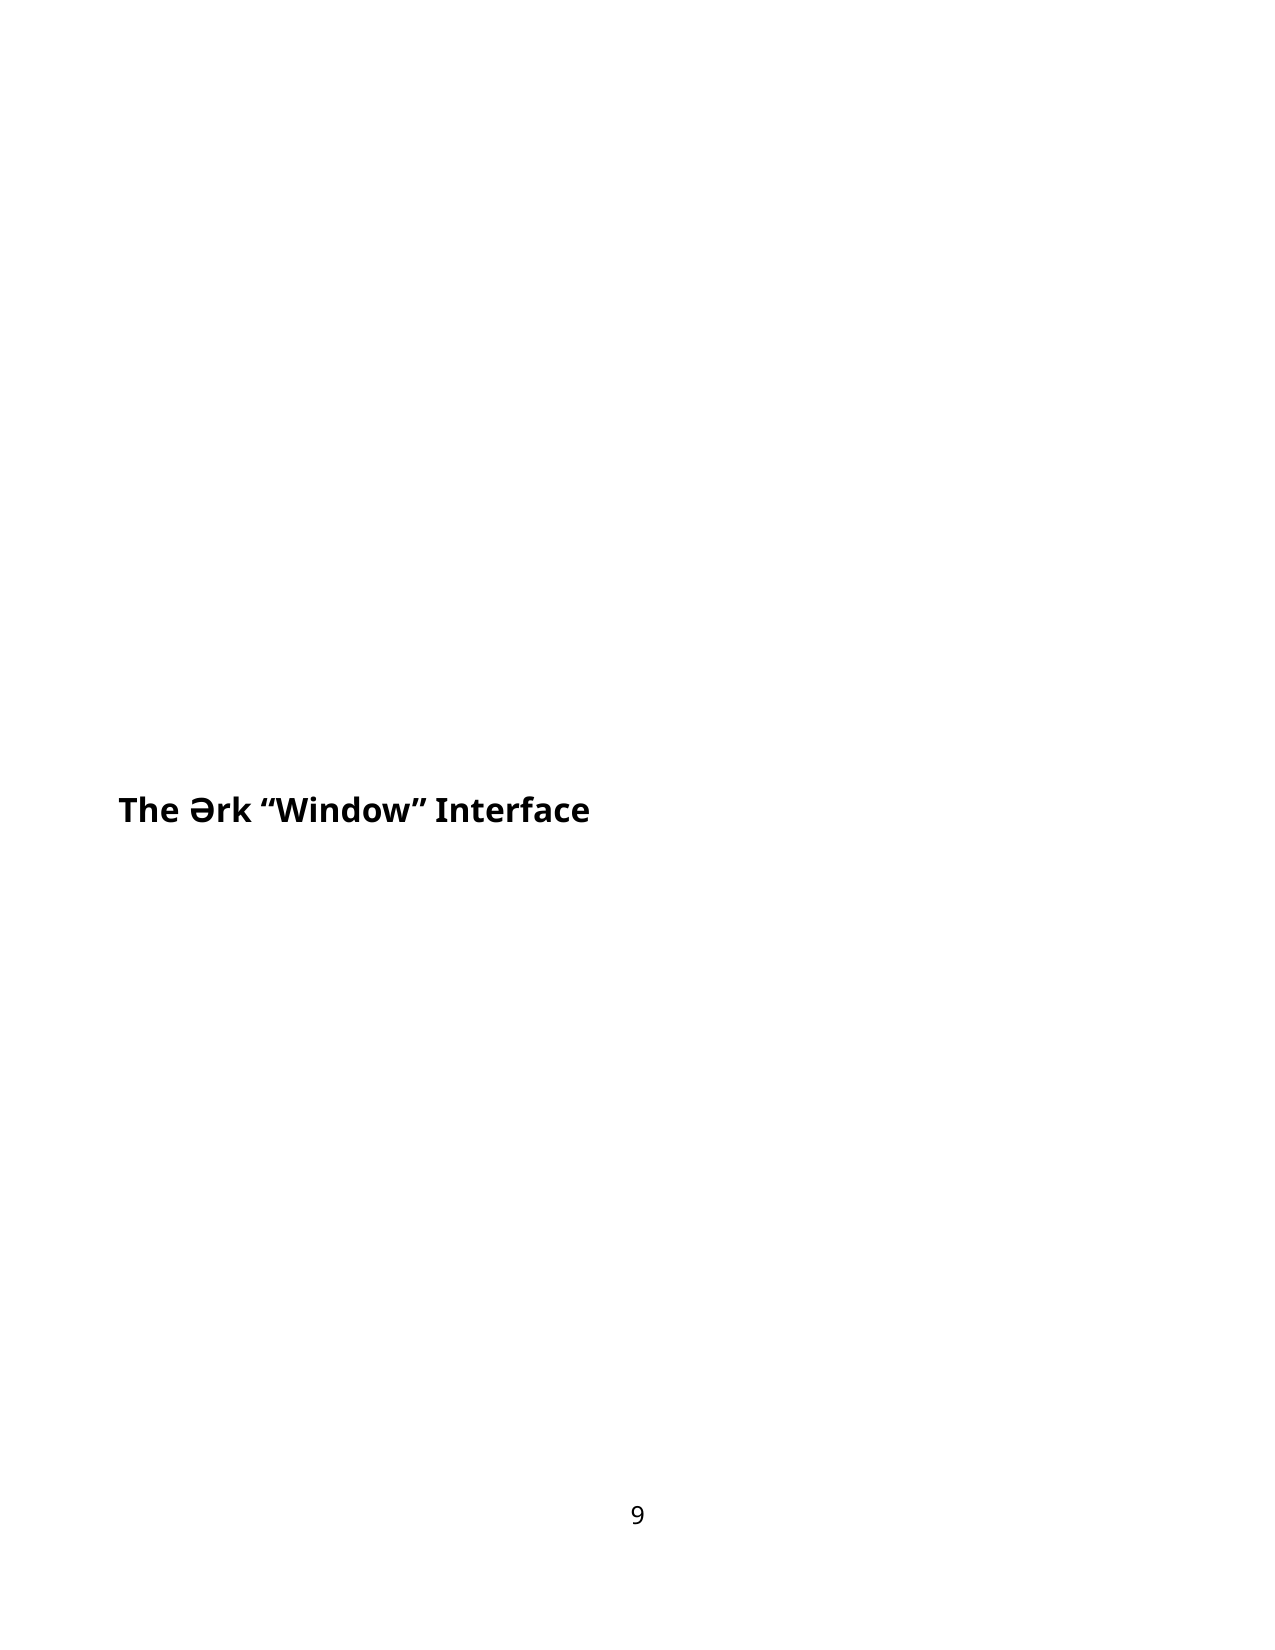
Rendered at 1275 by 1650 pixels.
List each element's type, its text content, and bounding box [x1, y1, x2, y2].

subtitle The Ərk “Window” Interface [118, 786, 1157, 832]
